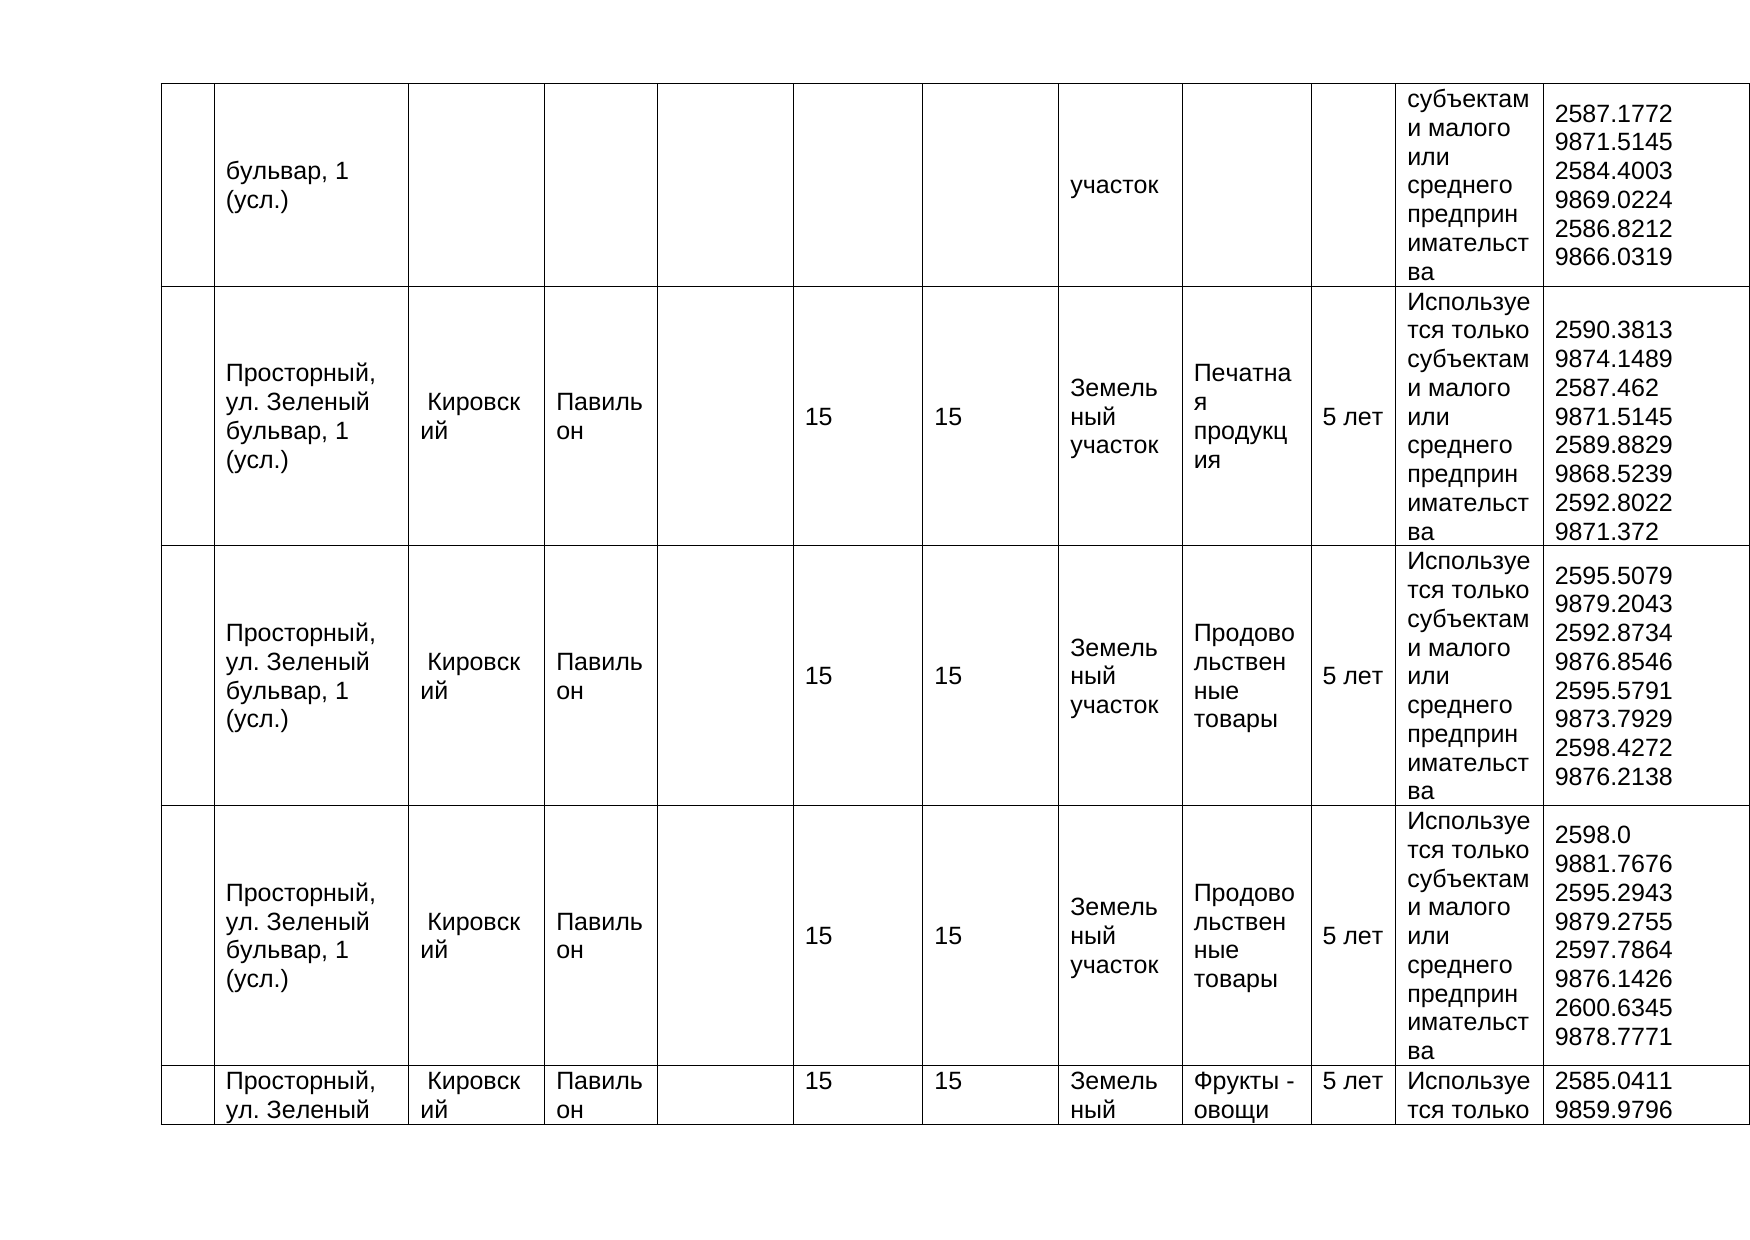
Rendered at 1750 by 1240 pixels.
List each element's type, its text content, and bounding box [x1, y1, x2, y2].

table_cell [162, 806, 214, 1065]
table_cell Просторный, ул. Зеленый бульвар, 1 (усл.) [215, 806, 408, 1065]
table_cell Просторный, ул. Зеленый бульвар, 1 (усл.) [215, 287, 408, 545]
table_cell 2598.0 9881.7676 2595.2943 9879.2755 2597.7864 9876.1426 2600.6345 9878.7771 [1544, 806, 1749, 1065]
table_cell [794, 84, 922, 286]
table_cell Кировский [409, 1066, 544, 1123]
table_cell [923, 84, 1058, 286]
table_cell Продовольственные товары [1183, 806, 1311, 1065]
table_cell [1183, 84, 1311, 286]
table_cell Кировский [409, 806, 544, 1065]
table_cell [162, 1066, 214, 1123]
table_cell 5 лет [1312, 546, 1395, 805]
table_cell [658, 806, 793, 1065]
table_cell [545, 84, 657, 286]
table_cell [162, 84, 214, 286]
table_cell Кировский [409, 546, 544, 805]
table_cell [658, 1066, 793, 1123]
table_cell 15 [923, 1066, 1058, 1123]
table_cell субъектами малого или среднего предпринимательства [1396, 84, 1543, 286]
table_cell 15 [923, 806, 1058, 1065]
table_cell Просторный, ул. Зеленый [215, 1066, 408, 1123]
table_cell Просторный, ул. Зеленый бульвар, 1 (усл.) [215, 546, 408, 805]
table_cell [658, 546, 793, 805]
table_cell Кировский [409, 287, 544, 545]
table_cell [1312, 84, 1395, 286]
table_cell 15 [923, 287, 1058, 545]
table_cell Используется только субъектами малого или среднего предпринимательства [1396, 806, 1543, 1065]
table_cell Используется только субъектами малого или среднего предпринимательства [1396, 546, 1543, 805]
table_cell Павильон [545, 806, 657, 1065]
table_cell Используется только [1396, 1066, 1543, 1123]
table_cell 5 лет [1312, 806, 1395, 1065]
table_cell Павильон [545, 287, 657, 545]
table_cell [409, 84, 544, 286]
table_cell 15 [794, 806, 922, 1065]
table_cell [658, 287, 793, 545]
table_cell 5 лет [1312, 287, 1395, 545]
table_cell Земельный участок [1059, 546, 1182, 805]
table_cell Продовольственные товары [1183, 546, 1311, 805]
table_cell бульвар, 1 (усл.) [215, 84, 408, 286]
table_cell Земельный участок [1059, 287, 1182, 545]
table_cell [162, 546, 214, 805]
table_cell [162, 287, 214, 545]
table_cell 2590.3813 9874.1489 2587.462 9871.5145 2589.8829 9868.5239 2592.8022 9871.372 [1544, 287, 1749, 545]
table_cell 2587.1772 9871.5145 2584.4003 9869.0224 2586.8212 9866.0319 [1544, 84, 1749, 286]
table_cell Печатная продукция [1183, 287, 1311, 545]
table_cell Земельный [1059, 1066, 1182, 1123]
table_cell 5 лет [1312, 1066, 1395, 1123]
table_cell Используется только субъектами малого или среднего предпринимательства [1396, 287, 1543, 545]
table_cell 15 [794, 546, 922, 805]
table_cell Земельный участок [1059, 806, 1182, 1065]
table_cell 15 [923, 546, 1058, 805]
table_cell Павильон [545, 1066, 657, 1123]
table_cell [658, 84, 793, 286]
table_cell Павильон [545, 546, 657, 805]
table_cell участок [1059, 84, 1182, 286]
table_cell 2585.0411 9859.9796 [1544, 1066, 1749, 1123]
table_cell 2595.5079 9879.2043 2592.8734 9876.8546 2595.5791 9873.7929 2598.4272 9876.2138 [1544, 546, 1749, 805]
table_cell 15 [794, 1066, 922, 1123]
table_cell 15 [794, 287, 922, 545]
table_cell Фрукты - овощи [1183, 1066, 1311, 1123]
